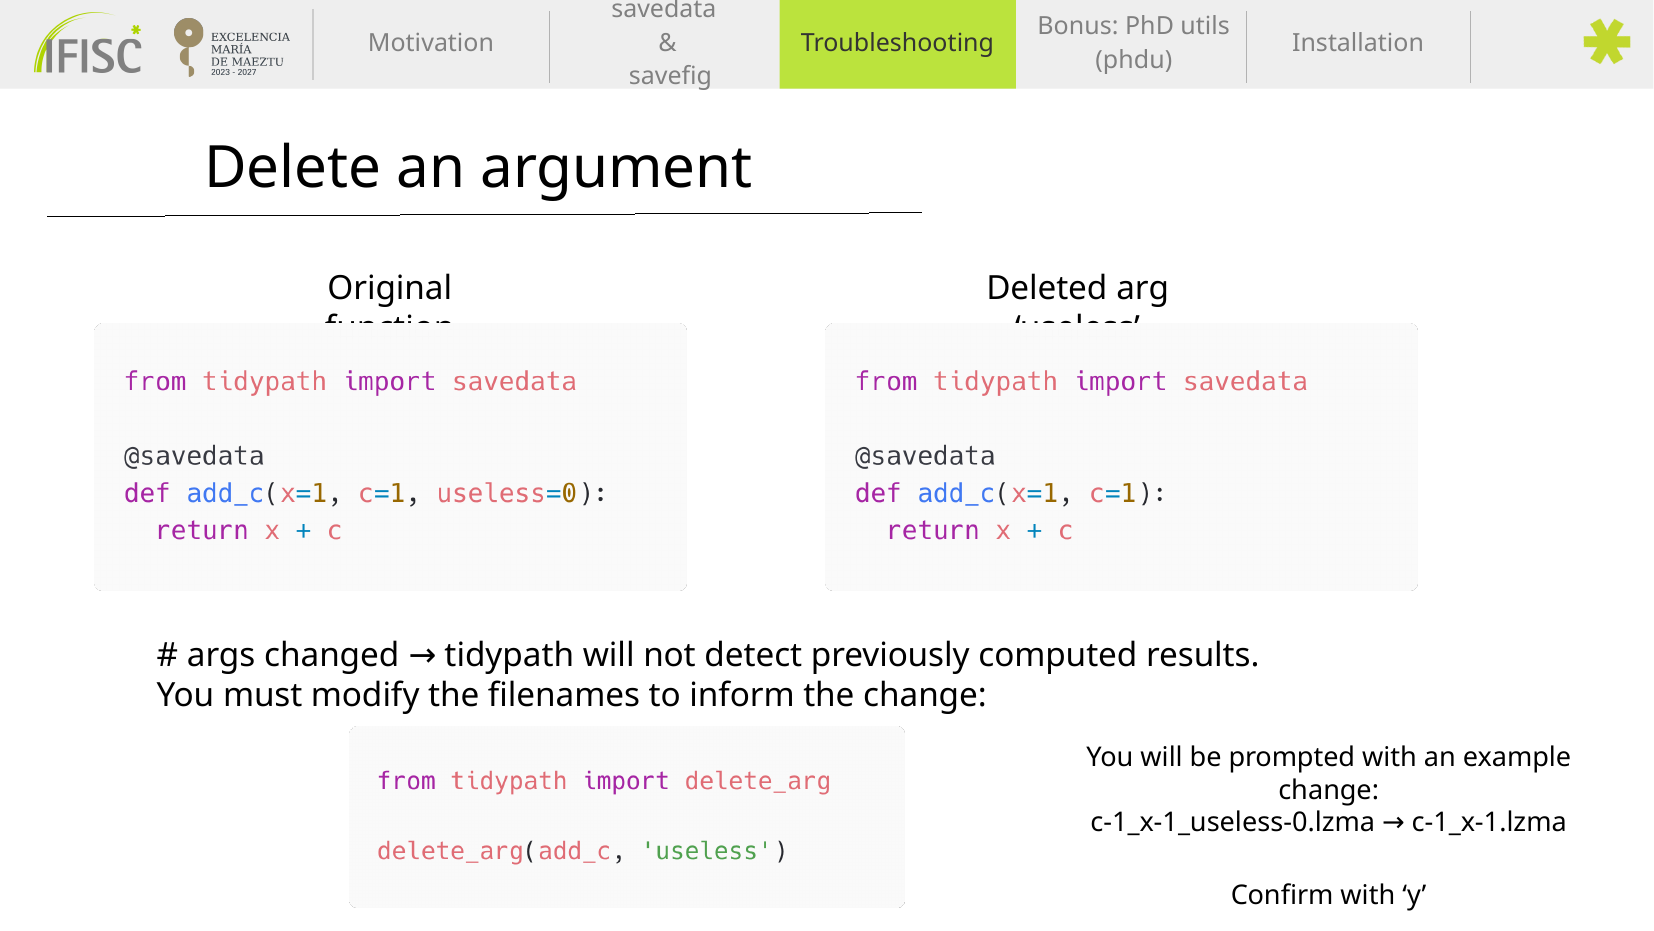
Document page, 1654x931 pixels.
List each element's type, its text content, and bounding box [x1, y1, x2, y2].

text_box You will be prompted with an example change: c-1_x-1_useless-0.lzma → c-1_x-1.lzma Confirm with ‘y’ [1045, 732, 1613, 886]
picture [824, 323, 1418, 591]
picture [29, 9, 148, 76]
text_box Installation [1246, 0, 1471, 83]
picture [94, 323, 687, 591]
text_box savedata & savefig [555, 0, 780, 92]
text_box # args changed → tidypath will not detect previously computed results. You must modify the filenames to inform the change: [141, 625, 1335, 722]
text_box Deleted arg ‘useless’ [915, 258, 1241, 323]
text_box Troubleshooting [779, 0, 1016, 89]
picture [349, 726, 906, 908]
picture [174, 18, 290, 77]
text_box Motivation [318, 0, 544, 83]
text_box Original function [248, 258, 532, 319]
picture [1582, 17, 1631, 65]
text_box Bonus: PhD utils (phdu) [1021, 0, 1246, 83]
text_box Delete an argument [41, 122, 916, 217]
